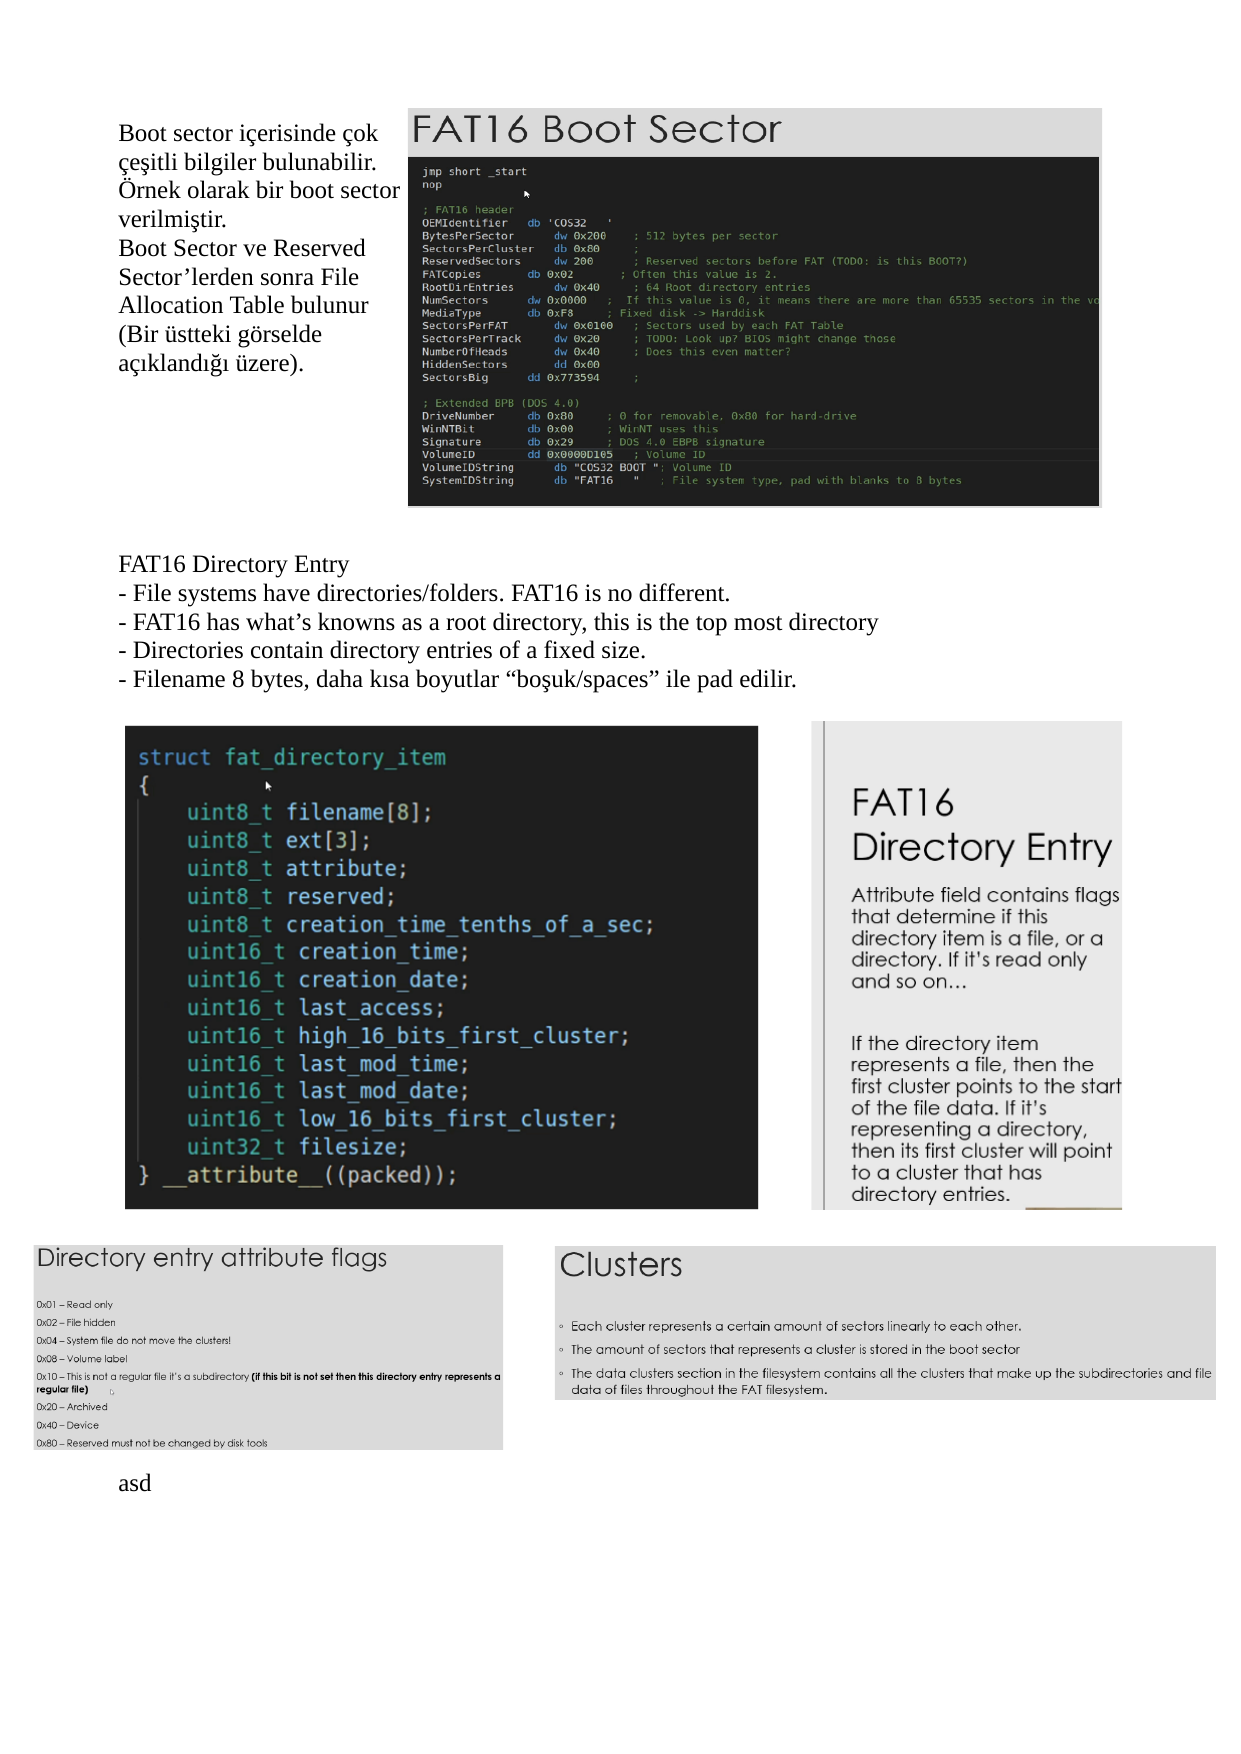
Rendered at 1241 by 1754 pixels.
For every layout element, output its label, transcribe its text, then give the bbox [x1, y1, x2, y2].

text - Filename 8 bytes, daha kısa boyutlar “boşuk/spaces” ile pad edilir. [118, 664, 1122, 693]
text Boot sector içerisinde çok çeşitli bilgiler bulunabilir. Örnek olarak bir boot sector verilmiştir. [118, 118, 407, 233]
text [1103, 118, 1122, 233]
text Boot Sector ve Reserved Sector’lerden sonra File Allocation Table bulunur (Bir üstteki görselde açıklandığı üzere). [118, 233, 407, 377]
text FAT16 Directory Entry [118, 549, 1122, 578]
text - Directories contain directory entries of a fixed size. [118, 636, 1122, 664]
picture [118, 721, 1123, 1210]
text [1103, 233, 1122, 377]
picture [554, 1246, 1216, 1400]
picture [33, 1245, 504, 1450]
text asd [118, 1468, 1122, 1497]
text - FAT16 has what’s knowns as a root directory, this is the top most directory [118, 607, 1122, 636]
text - File systems have directories/folders. FAT16 is no different. [118, 578, 1122, 607]
picture [407, 108, 1103, 508]
